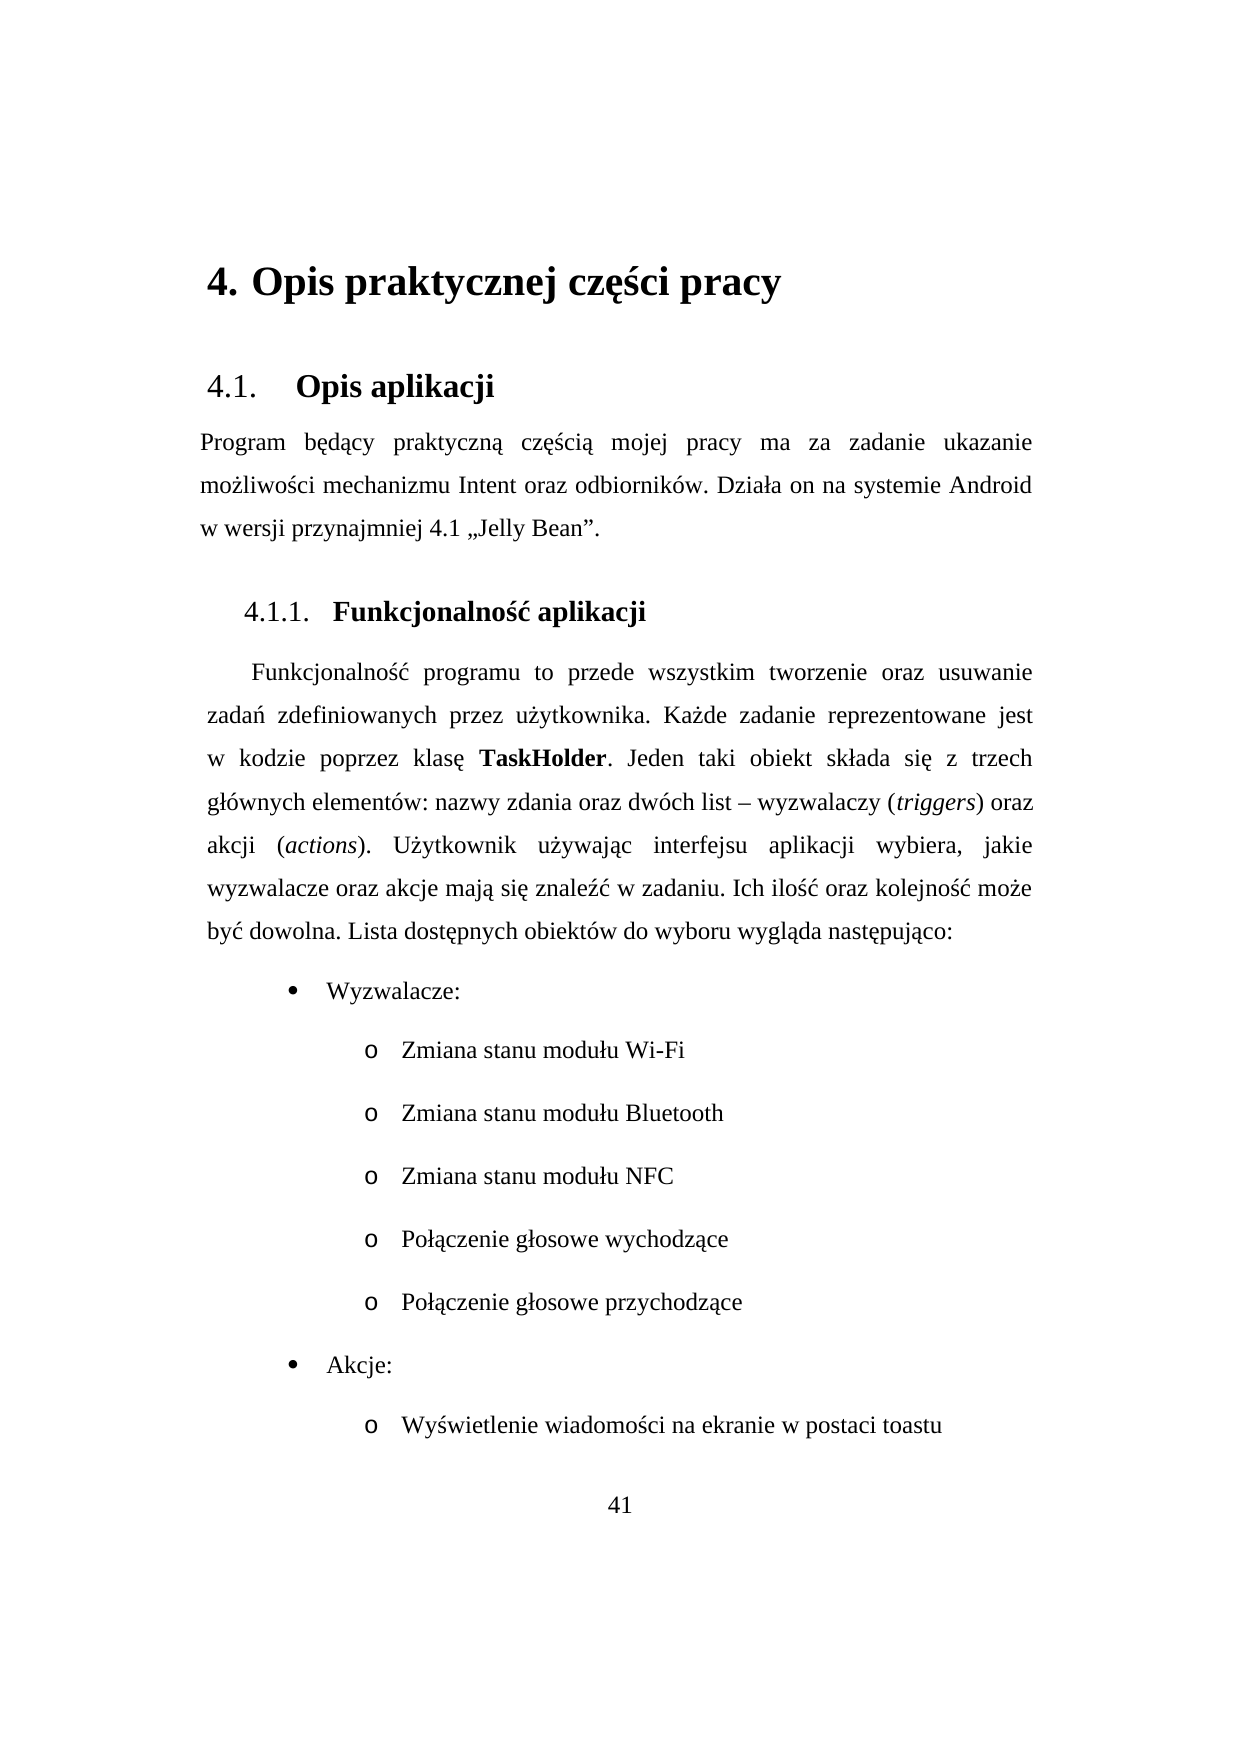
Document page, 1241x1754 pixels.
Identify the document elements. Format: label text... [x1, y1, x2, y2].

list Zmiana stanu modułu NFC [363, 1161, 1033, 1192]
subtitle Opis aplikacji [207, 366, 1033, 404]
text Funkcjonalność programu to przede wszystkim tworzenie oraz usuwanie zadań zdefiniowanych przez użytkownika. Każde zadanie reprezentowane jest w kodzie poprzez klasę TaskHolder. Jeden taki obiekt składa się z trzech głównych elementów: nazwy zdania oraz dwóch list – wyzwalaczy (triggers) oraz akcji (actions). Użytkownik używając interfejsu aplikacji wybiera, jakie wyzwalacze oraz akcje mają się znaleźć w zadaniu. Ich ilość oraz kolejność może być dowolna. Lista dostępnych obiektów do wyboru wygląda następująco: [207, 657, 1033, 945]
subtitle Opis praktycznej części pracy [207, 257, 1033, 305]
text Program będący praktyczną częścią mojej pracy ma za zadanie ukazanie możliwości mechanizmu Intent oraz odbiorników. Działa on na systemie Android w wersji przynajmniej 4.1 „Jelly Bean”. [200, 427, 1033, 542]
list Połączenie głosowe wychodzące [363, 1224, 1033, 1255]
list Wyświetlenie wiadomości na ekranie w postaci toastu [363, 1410, 1033, 1441]
list Zmiana stanu modułu Bluetooth [363, 1098, 1033, 1129]
list Wyzwalacze: [288, 976, 1033, 1004]
list Połączenie głosowe przychodzące [363, 1287, 1033, 1318]
list Zmiana stanu modułu Wi-Fi [363, 1036, 1033, 1066]
subtitle Funkcjonalność aplikacji [244, 594, 1033, 627]
list Akcje: [288, 1350, 1033, 1379]
